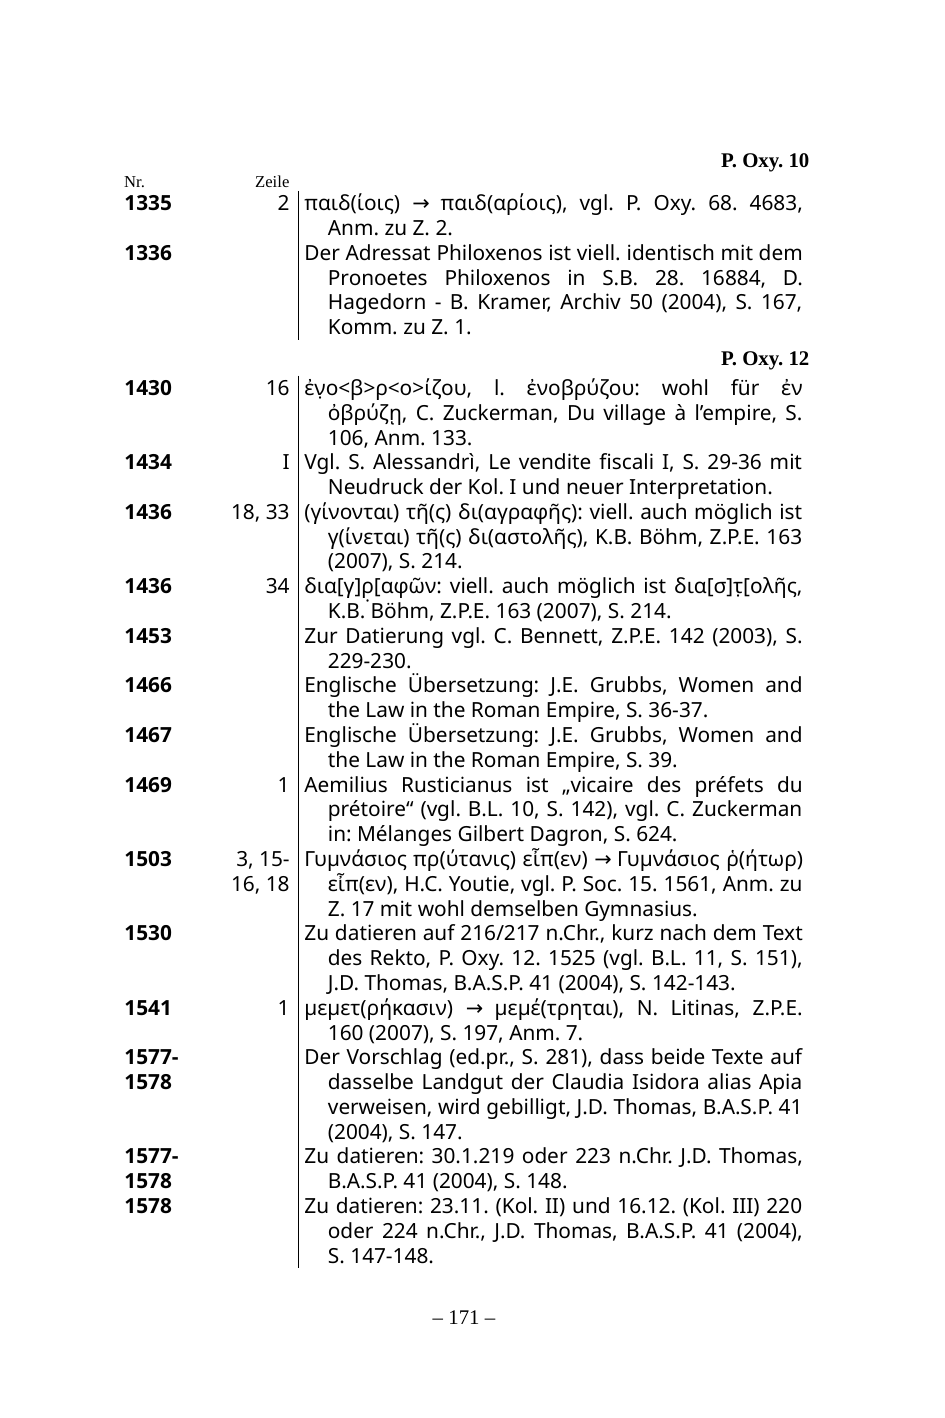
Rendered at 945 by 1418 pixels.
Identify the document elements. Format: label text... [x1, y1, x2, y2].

table_cell 18, 33 [207, 500, 298, 574]
table_cell (γίνονται) τῆ(ς) δι(αγραφῆς): viell. auch möglich ist γ(ίνεται) τῆ(ς) δι(αστολῆς), K.B. Böhm, Z.P.E. 163 (2007), S. 214. [299, 500, 809, 574]
table_cell 1530 [118, 921, 207, 995]
table_cell Vgl. S. Alessandrì, Le vendite fiscali I, S. 29-36 mit Neudruck der Kol. I und neuer Interpretation. [299, 450, 809, 499]
table_header ἐν̣ο<β>ρ<ο>ίζου, l. ἐνοβρύζου: wohl für ἐν ὀβρύζῃ, C. Zuckerman, Du village à l’empire, S. 106, Anm. 133. [299, 376, 809, 450]
table_cell 1436 [118, 574, 207, 623]
table_cell 2 [207, 191, 298, 240]
table_cell Zur Datierung vgl. C. Bennett, Z.P.E. 142 (2003), S. 229-230. [299, 624, 809, 673]
table_cell 1466 [118, 673, 207, 723]
table_cell δια[γ]ρ̣[αφῶν: viell. auch möglich ist δια[σ]τ̣[ολῆς, K.B. Böhm, Z.P.E. 163 (2007), S. 214. [299, 574, 809, 623]
table_cell 1577-1578 [118, 1144, 207, 1194]
table_cell Englische Übersetzung: J.E. Grubbs, Women and the Law in the Roman Empire, S. 39. [299, 723, 809, 772]
table_cell Aemilius Rusticianus ist „vicaire des préfets du prétoire“ (vgl. B.L. 10, S. 142), vgl. C. Zuckerman in: Mélanges Gilbert Dagron, S. 624. [299, 772, 809, 847]
table_cell [207, 1045, 298, 1144]
table_cell 1336 [118, 240, 207, 339]
table_cell 1577-1578 [118, 1045, 207, 1144]
table_cell Englische Übersetzung: J.E. Grubbs, Women and the Law in the Roman Empire, S. 36-37. [299, 673, 809, 723]
table_cell 1 [207, 772, 298, 847]
table_cell I [207, 450, 298, 499]
table_cell Zu datieren: 30.1.219 oder 223 n.Chr. J.D. Thomas, B.A.S.P. 41 (2004), S. 148. [299, 1144, 809, 1194]
table_cell [207, 624, 298, 673]
table_cell Zu datieren auf 216/217 n.Chr., kurz nach dem Text des Rekto, P. Oxy. 12. 1525 (vgl. B.L. 11, S. 151), J.D. Thomas, B.A.S.P. 41 (2004), S. 142-143. [299, 921, 809, 995]
table_cell 3, 15-16, 18 [207, 847, 298, 921]
table_cell 34 [207, 574, 298, 623]
table_cell 1469 [118, 772, 207, 847]
table_cell Der Vorschlag (ed.pr., S. 281), dass beide Texte auf dasselbe Landgut der Claudia Isidora alias Apia verweisen, wird gebilligt, J.D. Thomas, B.A.S.P. 41 (2004), S. 147. [299, 1045, 809, 1144]
table_cell 1541 [118, 995, 207, 1045]
table_header 16 [207, 376, 298, 450]
table_cell [207, 1144, 298, 1194]
table_cell 1453 [118, 624, 207, 673]
table_cell παιδ(ίοις) → παιδ(αρίοις), vgl. P. Oxy. 68. 4683, Anm. zu Z. 2. [299, 191, 809, 240]
table_cell 1 [207, 995, 298, 1045]
table_cell [207, 1194, 298, 1268]
table_cell [207, 921, 298, 995]
table_cell Γυμνάσιος πρ(ύτανις) εἶπ(εν) → Γυμνάσιος ῥ(ήτωρ) εἶπ(εν), H.C. Youtie, vgl. P. Soc. 15. 1561, Anm. zu Z. 17 mit wohl demselben Gymnasius. [299, 847, 809, 921]
table_cell 1503 [118, 847, 207, 921]
table_cell μεμετ(ρήκασιν) → μεμέ(τρηται), N. Litinas, Z.P.E. 160 (2007), S. 197, Anm. 7. [299, 995, 809, 1045]
table_cell 1335 [118, 191, 207, 240]
table_cell Der Adressat Philoxenos ist viell. identisch mit dem Pronoetes Philoxenos in S.B. 28. 16884, D. Hagedorn - B. Kramer, Archiv 50 (2004), S. 167, Komm. zu Z. 1. [299, 240, 809, 339]
table_cell [207, 673, 298, 723]
subtitle P. Oxy. 12 [118, 346, 809, 369]
table_cell 1436 [118, 500, 207, 574]
table_cell 1578 [118, 1194, 207, 1268]
table_cell 1434 [118, 450, 207, 499]
table_cell [207, 723, 298, 772]
table_cell 1467 [118, 723, 207, 772]
table_cell Zu datieren: 23.11. (Kol. II) und 16.12. (Kol. III) 220 oder 224 n.Chr., J.D. Thomas, B.A.S.P. 41 (2004), S. 147-148. [299, 1194, 809, 1268]
table_header 1430 [118, 376, 207, 450]
table_cell [207, 240, 298, 339]
